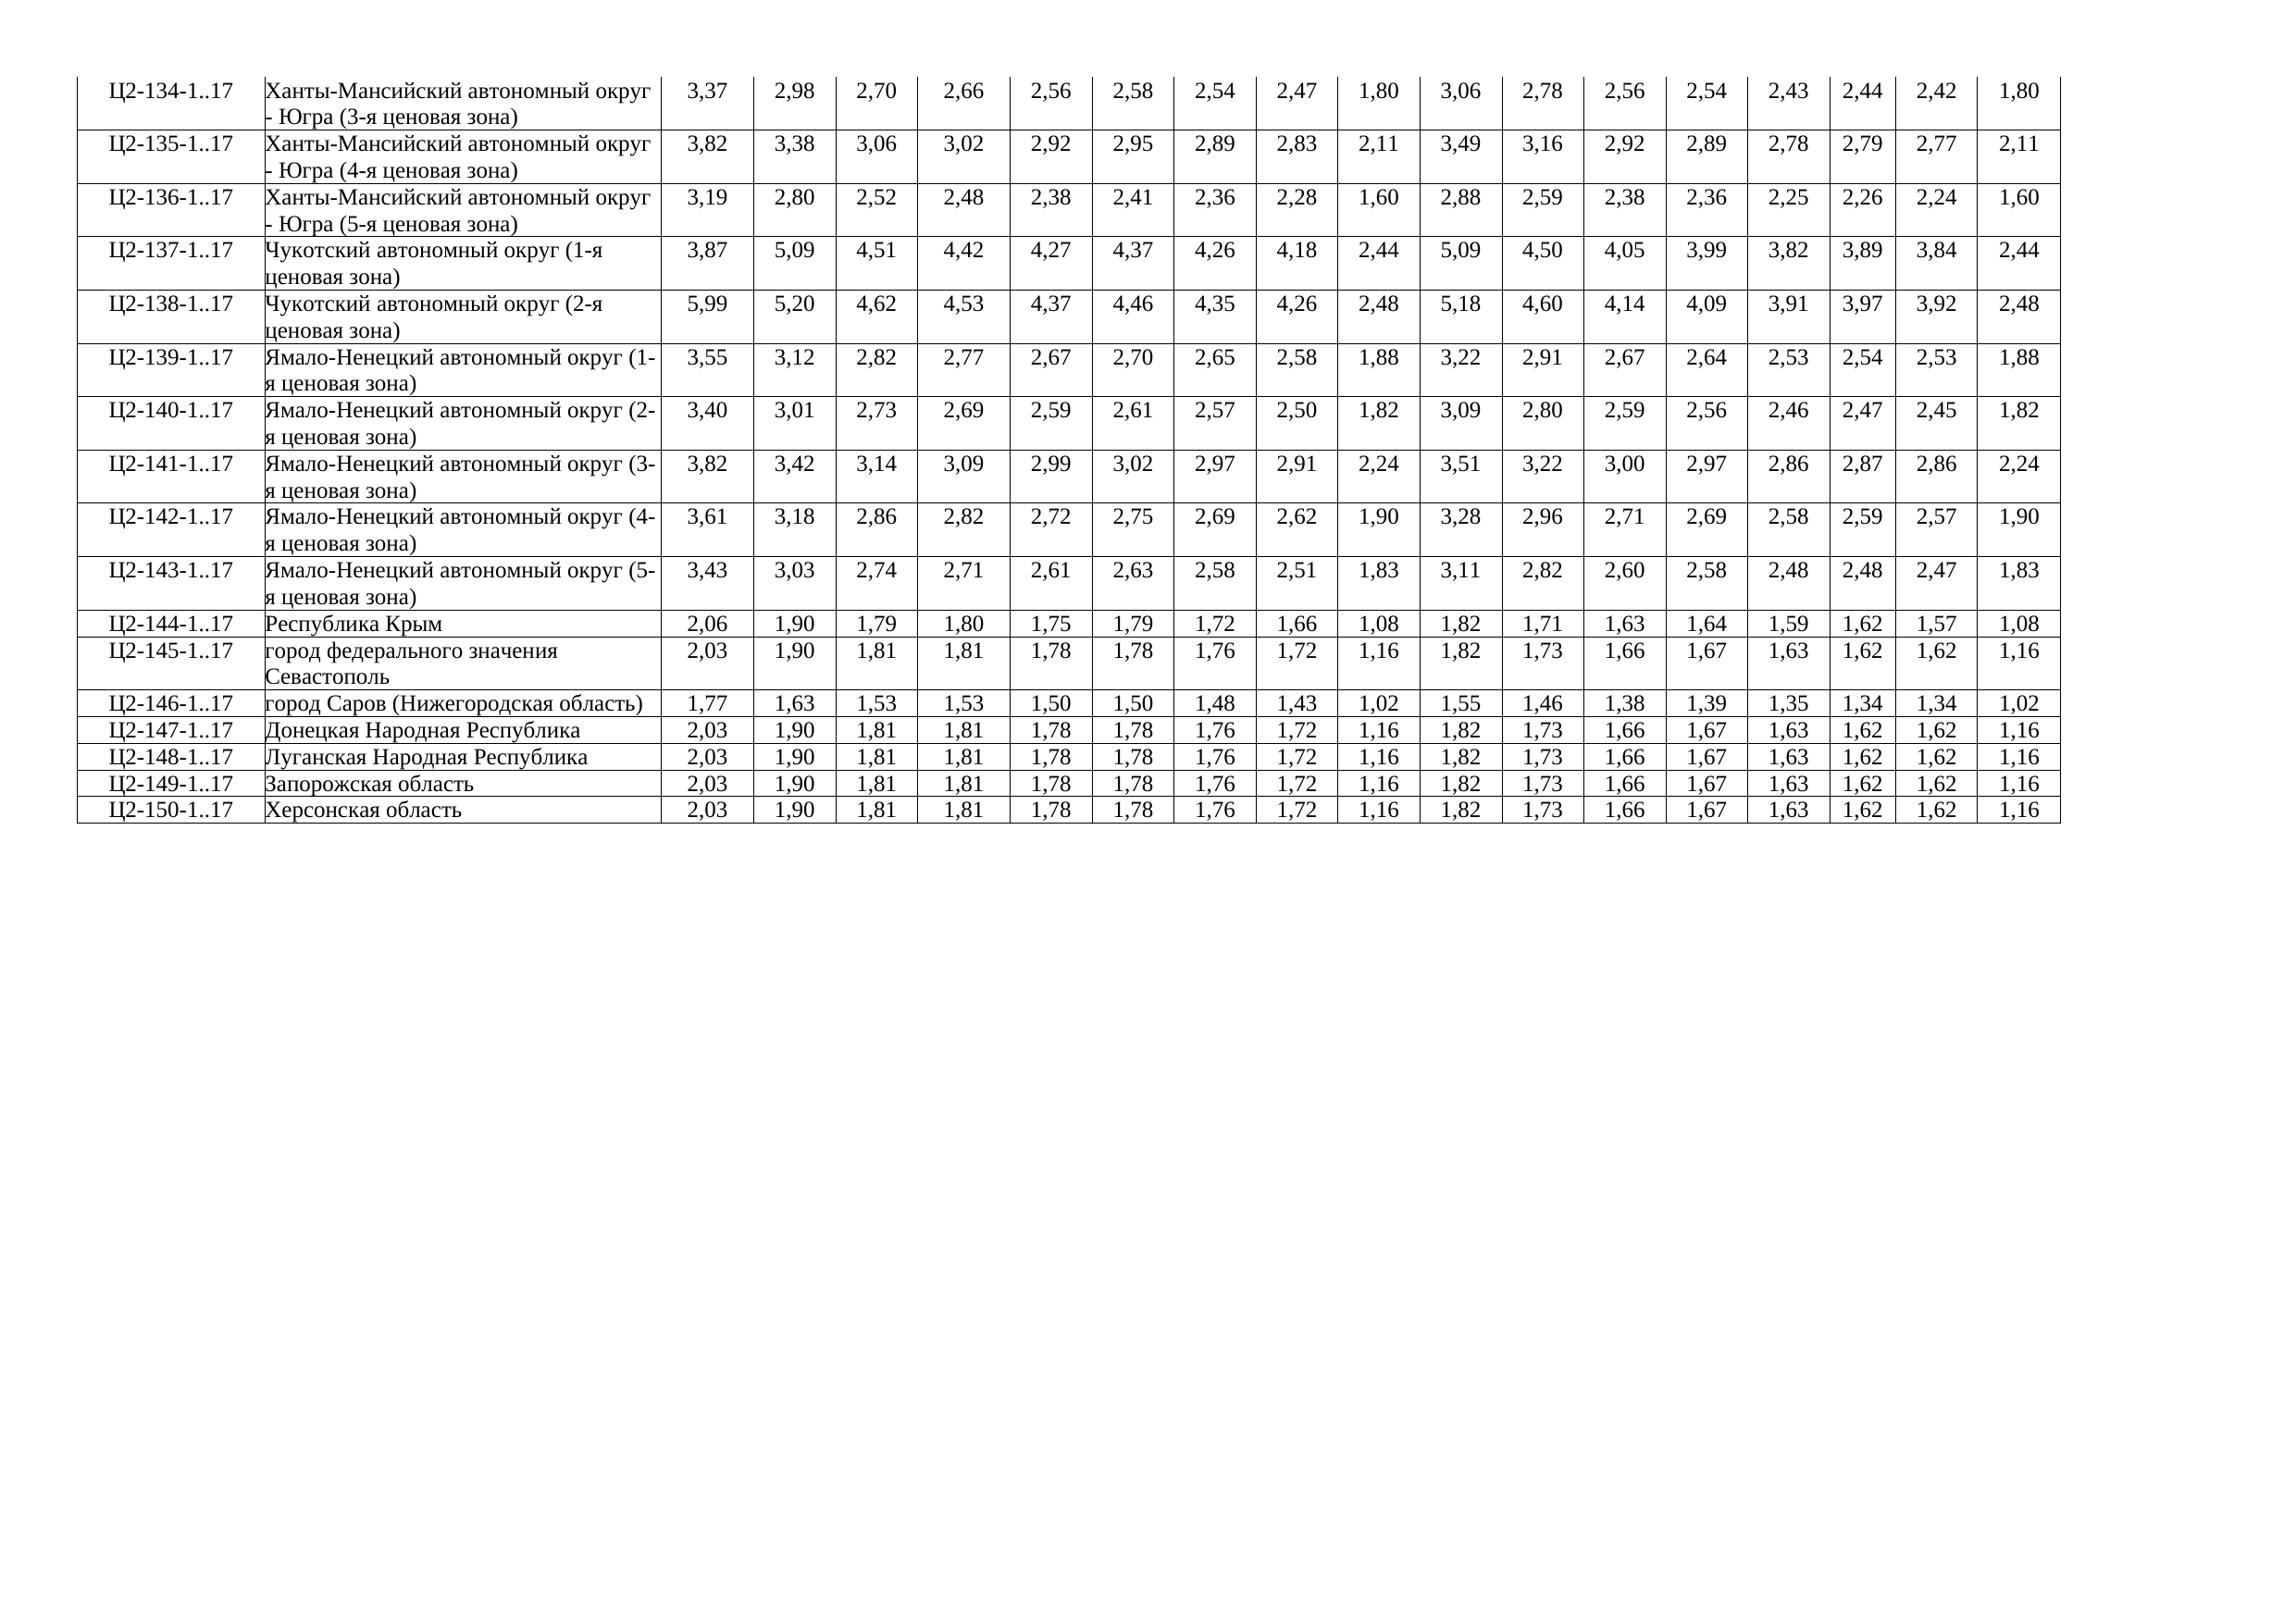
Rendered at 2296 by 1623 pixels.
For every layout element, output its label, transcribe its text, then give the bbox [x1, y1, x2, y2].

table_cell 2,77 [918, 344, 1010, 396]
table_cell 1,67 [1667, 638, 1747, 689]
table_cell 1,67 [1667, 797, 1747, 823]
table_cell 2,03 [662, 771, 753, 796]
table_cell 1,79 [1093, 611, 1173, 637]
table_cell 1,73 [1503, 797, 1583, 823]
table_cell 2,58 [1257, 344, 1337, 396]
table_cell 1,63 [1748, 744, 1830, 770]
table_cell 2,51 [1257, 557, 1337, 610]
table_cell 3,37 [662, 77, 753, 130]
table_cell 1,78 [1093, 717, 1173, 743]
table_cell 1,90 [754, 771, 836, 796]
table_cell 2,67 [1584, 344, 1666, 396]
table_cell 5,09 [1421, 237, 1502, 290]
table_cell 1,72 [1257, 797, 1337, 823]
table_cell 1,78 [1093, 797, 1173, 823]
table_cell 2,56 [1584, 77, 1666, 130]
table_cell 1,43 [1257, 690, 1337, 716]
table_cell 2,24 [1338, 451, 1420, 502]
table_cell 2,03 [662, 797, 753, 823]
table_cell 1,64 [1667, 611, 1747, 637]
table_cell 2,83 [1257, 130, 1337, 183]
table_cell 4,26 [1174, 237, 1256, 290]
table_cell 2,58 [1093, 77, 1173, 130]
table_cell 2,63 [1093, 557, 1173, 610]
table_cell 3,06 [1421, 77, 1502, 130]
table_cell Ямало-Ненецкий автономный округ (1-я ценовая зона) [266, 344, 661, 396]
table_cell 1,66 [1584, 797, 1666, 823]
table_cell 2,88 [1421, 184, 1502, 236]
table_cell 1,34 [1896, 690, 1977, 716]
table_cell 1,16 [1338, 638, 1420, 689]
table_cell 2,64 [1667, 344, 1747, 396]
table_cell 3,61 [662, 503, 753, 556]
table_cell 2,97 [1667, 451, 1747, 502]
table_cell 3,09 [1421, 397, 1502, 450]
table_cell 1,76 [1174, 797, 1256, 823]
table_cell 3,02 [918, 130, 1010, 183]
table_cell 2,59 [1503, 184, 1583, 236]
table_cell 2,47 [1896, 557, 1977, 610]
table_cell 2,82 [918, 503, 1010, 556]
table_cell 2,95 [1093, 130, 1173, 183]
table_cell 2,11 [1978, 130, 2060, 183]
table_cell Ханты-Мансийский автономный округ - Югра (4-я ценовая зона) [266, 130, 661, 183]
table_cell 1,08 [1338, 611, 1420, 637]
table_cell 4,27 [1011, 237, 1092, 290]
table_cell 3,38 [754, 130, 836, 183]
table_cell 3,92 [1896, 291, 1977, 343]
table_cell 2,28 [1257, 184, 1337, 236]
table_cell 5,99 [662, 291, 753, 343]
table_cell 1,62 [1896, 638, 1977, 689]
table_cell Ямало-Ненецкий автономный округ (2-я ценовая зона) [266, 397, 661, 450]
table_cell 4,42 [918, 237, 1010, 290]
table_cell Ц2-140-1..17 [78, 397, 265, 450]
table_cell 4,60 [1503, 291, 1583, 343]
table_cell 3,11 [1421, 557, 1502, 610]
table_cell 1,73 [1503, 771, 1583, 796]
table_cell 1,50 [1093, 690, 1173, 716]
table_cell 3,55 [662, 344, 753, 396]
table_cell 1,16 [1978, 797, 2060, 823]
table_cell 3,42 [754, 451, 836, 502]
table_cell 5,20 [754, 291, 836, 343]
table_cell 1,53 [837, 690, 917, 716]
table_cell 2,53 [1896, 344, 1977, 396]
table_cell 1,55 [1421, 690, 1502, 716]
table_cell Ц2-147-1..17 [78, 717, 265, 743]
table_cell 4,62 [837, 291, 917, 343]
table_cell 2,97 [1174, 451, 1256, 502]
table_cell 2,74 [837, 557, 917, 610]
table_cell 1,88 [1978, 344, 2060, 396]
table_cell 3,84 [1896, 237, 1977, 290]
table_cell 1,78 [1011, 771, 1092, 796]
table_cell 3,89 [1831, 237, 1895, 290]
table_cell 3,28 [1421, 503, 1502, 556]
table_cell 1,16 [1338, 717, 1420, 743]
table_cell 2,71 [918, 557, 1010, 610]
table_cell 1,16 [1338, 771, 1420, 796]
table_cell 1,79 [837, 611, 917, 637]
table_cell Ц2-134-1..17 [78, 77, 265, 130]
table_cell 1,67 [1667, 771, 1747, 796]
table_cell 1,81 [837, 717, 917, 743]
table_cell Ц2-143-1..17 [78, 557, 265, 610]
table_cell 1,78 [1093, 744, 1173, 770]
table_cell 1,16 [1978, 638, 2060, 689]
table_cell 4,18 [1257, 237, 1337, 290]
table_cell 1,72 [1257, 744, 1337, 770]
table_cell Чукотский автономный округ (2-я ценовая зона) [266, 291, 661, 343]
table_cell город Саров (Нижегородская область) [266, 690, 661, 716]
table_cell 1,60 [1338, 184, 1420, 236]
table_cell 1,90 [754, 717, 836, 743]
table_cell 2,57 [1896, 503, 1977, 556]
table_cell 1,90 [754, 638, 836, 689]
table_cell 4,37 [1093, 237, 1173, 290]
table_cell 2,86 [837, 503, 917, 556]
table_cell 1,90 [754, 797, 836, 823]
table_cell 1,08 [1978, 611, 2060, 637]
table_cell 1,57 [1896, 611, 1977, 637]
table_cell 2,44 [1338, 237, 1420, 290]
table_cell город федерального значения Севастополь [266, 638, 661, 689]
table_cell 4,05 [1584, 237, 1666, 290]
table_cell 2,61 [1011, 557, 1092, 610]
table_cell 1,78 [1093, 638, 1173, 689]
table_cell 2,70 [1093, 344, 1173, 396]
table_cell 2,48 [1831, 557, 1895, 610]
table_cell 1,72 [1257, 717, 1337, 743]
table_cell 1,66 [1584, 638, 1666, 689]
table_cell Ц2-144-1..17 [78, 611, 265, 637]
table_cell 2,92 [1584, 130, 1666, 183]
table_cell 2,69 [1174, 503, 1256, 556]
table_cell 1,81 [918, 717, 1010, 743]
table_cell 1,76 [1174, 717, 1256, 743]
table_cell 1,62 [1831, 638, 1895, 689]
table_cell 3,43 [662, 557, 753, 610]
table_cell 1,77 [662, 690, 753, 716]
table_cell 2,99 [1011, 451, 1092, 502]
table_cell Ц2-138-1..17 [78, 291, 265, 343]
table_cell 1,62 [1831, 611, 1895, 637]
table_cell 2,47 [1257, 77, 1337, 130]
table_cell 2,06 [662, 611, 753, 637]
table_cell 3,18 [754, 503, 836, 556]
table_cell 1,72 [1174, 611, 1256, 637]
table_cell 5,18 [1421, 291, 1502, 343]
table_cell 3,82 [662, 451, 753, 502]
table_cell 1,35 [1748, 690, 1830, 716]
table_cell 2,54 [1174, 77, 1256, 130]
table_cell 2,24 [1978, 451, 2060, 502]
table_cell 1,16 [1338, 744, 1420, 770]
table_cell 2,03 [662, 717, 753, 743]
table_cell Ямало-Ненецкий автономный округ (3-я ценовая зона) [266, 451, 661, 502]
table_cell 3,22 [1503, 451, 1583, 502]
table_cell Ц2-145-1..17 [78, 638, 265, 689]
table_cell 1,66 [1257, 611, 1337, 637]
table_cell 2,65 [1174, 344, 1256, 396]
table_cell 1,62 [1831, 797, 1895, 823]
table_cell 2,54 [1831, 344, 1895, 396]
table_cell 2,52 [837, 184, 917, 236]
table_cell 1,81 [837, 771, 917, 796]
table_cell 1,60 [1978, 184, 2060, 236]
table_cell 2,62 [1257, 503, 1337, 556]
table_cell 4,14 [1584, 291, 1666, 343]
table_cell 4,50 [1503, 237, 1583, 290]
table_cell Ц2-137-1..17 [78, 237, 265, 290]
table_cell 2,58 [1667, 557, 1747, 610]
table_cell 2,82 [837, 344, 917, 396]
table_cell 2,48 [1978, 291, 2060, 343]
table_cell 2,70 [837, 77, 917, 130]
table_cell 1,66 [1584, 744, 1666, 770]
table_cell 2,25 [1748, 184, 1830, 236]
table_cell 1,73 [1503, 717, 1583, 743]
table_cell 4,53 [918, 291, 1010, 343]
table_cell 2,47 [1831, 397, 1895, 450]
table_cell 4,37 [1011, 291, 1092, 343]
table_cell Ямало-Ненецкий автономный округ (5-я ценовая зона) [266, 557, 661, 610]
table_cell 2,54 [1667, 77, 1747, 130]
table_cell 5,09 [754, 237, 836, 290]
table_cell 1,62 [1896, 771, 1977, 796]
table_cell Республика Крым [266, 611, 661, 637]
table_cell 2,73 [837, 397, 917, 450]
table_cell 2,60 [1584, 557, 1666, 610]
table_cell 2,03 [662, 638, 753, 689]
table_cell 1,50 [1011, 690, 1092, 716]
table_cell 2,69 [918, 397, 1010, 450]
table_cell 2,96 [1503, 503, 1583, 556]
table_cell 2,66 [918, 77, 1010, 130]
table_cell 1,90 [1978, 503, 2060, 556]
table_cell Ямало-Ненецкий автономный округ (4-я ценовая зона) [266, 503, 661, 556]
table_cell 2,59 [1831, 503, 1895, 556]
table_cell 3,19 [662, 184, 753, 236]
table_cell Луганская Народная Республика [266, 744, 661, 770]
table_cell 1,82 [1338, 397, 1420, 450]
table_cell 2,59 [1584, 397, 1666, 450]
table_cell 3,51 [1421, 451, 1502, 502]
table_cell 2,86 [1896, 451, 1977, 502]
table_cell 1,78 [1093, 771, 1173, 796]
table_cell 1,16 [1978, 771, 2060, 796]
table_cell 2,38 [1011, 184, 1092, 236]
table_cell 2,24 [1896, 184, 1977, 236]
table_cell 3,82 [662, 130, 753, 183]
table_cell 3,02 [1093, 451, 1173, 502]
table_cell Ц2-150-1..17 [78, 797, 265, 823]
table_cell Ц2-142-1..17 [78, 503, 265, 556]
table_cell 2,72 [1011, 503, 1092, 556]
table_cell 1,82 [1421, 797, 1502, 823]
table_cell 1,76 [1174, 744, 1256, 770]
table_cell 2,57 [1174, 397, 1256, 450]
table_cell 1,80 [918, 611, 1010, 637]
table_cell 1,75 [1011, 611, 1092, 637]
table_cell 2,71 [1584, 503, 1666, 556]
table_cell 1,81 [918, 771, 1010, 796]
table_cell 2,98 [754, 77, 836, 130]
table_cell 1,78 [1011, 638, 1092, 689]
table_cell 3,00 [1584, 451, 1666, 502]
table_cell 2,45 [1896, 397, 1977, 450]
table_cell 2,43 [1748, 77, 1830, 130]
table_cell 1,72 [1257, 771, 1337, 796]
table_cell 1,67 [1667, 717, 1747, 743]
table_cell 1,62 [1896, 797, 1977, 823]
table_cell 2,44 [1978, 237, 2060, 290]
table_cell 1,66 [1584, 717, 1666, 743]
table_cell 1,78 [1011, 797, 1092, 823]
table_cell 2,58 [1748, 503, 1830, 556]
table_cell 2,36 [1174, 184, 1256, 236]
table_cell Ханты-Мансийский автономный округ - Югра (5-я ценовая зона) [266, 184, 661, 236]
table_cell 1,62 [1896, 717, 1977, 743]
table_cell 1,63 [1748, 797, 1830, 823]
table_cell 1,90 [754, 611, 836, 637]
table_cell 2,82 [1503, 557, 1583, 610]
table_cell 1,88 [1338, 344, 1420, 396]
table_cell 2,78 [1748, 130, 1830, 183]
table_cell 3,01 [754, 397, 836, 450]
table_cell 2,67 [1011, 344, 1092, 396]
table_cell 3,12 [754, 344, 836, 396]
table_cell 2,75 [1093, 503, 1173, 556]
table_cell 1,62 [1831, 717, 1895, 743]
table_cell 1,78 [1011, 744, 1092, 770]
table_cell 1,73 [1503, 744, 1583, 770]
table_cell 1,16 [1338, 797, 1420, 823]
table_cell 4,35 [1174, 291, 1256, 343]
table_cell 3,82 [1748, 237, 1830, 290]
table_cell 1,71 [1503, 611, 1583, 637]
table_cell 2,58 [1174, 557, 1256, 610]
table_cell 2,03 [662, 744, 753, 770]
table_cell 1,82 [1421, 717, 1502, 743]
table_cell 1,63 [1584, 611, 1666, 637]
table_cell 2,50 [1257, 397, 1337, 450]
table_cell 2,78 [1503, 77, 1583, 130]
table_cell 2,69 [1667, 503, 1747, 556]
table_cell 3,87 [662, 237, 753, 290]
table_cell 2,46 [1748, 397, 1830, 450]
table_cell 1,76 [1174, 638, 1256, 689]
table_cell Ц2-149-1..17 [78, 771, 265, 796]
table_cell 1,82 [1421, 771, 1502, 796]
table_cell 1,62 [1896, 744, 1977, 770]
table_cell 1,80 [1978, 77, 2060, 130]
table_cell 1,72 [1257, 638, 1337, 689]
table_cell 2,53 [1748, 344, 1830, 396]
table_cell 1,02 [1338, 690, 1420, 716]
table_cell 1,16 [1978, 744, 2060, 770]
table_cell Ц2-146-1..17 [78, 690, 265, 716]
table_cell 2,38 [1584, 184, 1666, 236]
table_cell 2,61 [1093, 397, 1173, 450]
table_cell 3,16 [1503, 130, 1583, 183]
table_cell 4,46 [1093, 291, 1173, 343]
table_cell 2,89 [1174, 130, 1256, 183]
table_cell 3,40 [662, 397, 753, 450]
table_cell 2,41 [1093, 184, 1173, 236]
table_cell 3,99 [1667, 237, 1747, 290]
table_cell Ц2-136-1..17 [78, 184, 265, 236]
table_cell 2,86 [1748, 451, 1830, 502]
table_cell 1,81 [918, 797, 1010, 823]
table_cell 1,66 [1584, 771, 1666, 796]
table_cell 1,63 [1748, 638, 1830, 689]
table_cell 1,81 [837, 797, 917, 823]
table_cell 2,11 [1338, 130, 1420, 183]
table_cell 1,62 [1831, 771, 1895, 796]
table_cell 1,34 [1831, 690, 1895, 716]
table_cell 4,26 [1257, 291, 1337, 343]
table_cell Ханты-Мансийский автономный округ - Югра (3-я ценовая зона) [266, 77, 661, 130]
table_cell Ц2-148-1..17 [78, 744, 265, 770]
table_cell Херсонская область [266, 797, 661, 823]
table_cell 3,22 [1421, 344, 1502, 396]
table_cell 1,48 [1174, 690, 1256, 716]
table_cell 2,77 [1896, 130, 1977, 183]
table_cell Запорожская область [266, 771, 661, 796]
table_cell 1,67 [1667, 744, 1747, 770]
table_cell 1,82 [1421, 744, 1502, 770]
table_cell 3,09 [918, 451, 1010, 502]
table_cell 4,09 [1667, 291, 1747, 343]
table_cell 1,39 [1667, 690, 1747, 716]
table_cell 2,59 [1011, 397, 1092, 450]
table_cell 3,06 [837, 130, 917, 183]
table_cell 3,14 [837, 451, 917, 502]
table_cell 3,49 [1421, 130, 1502, 183]
table_cell Донецкая Народная Республика [266, 717, 661, 743]
table_cell 1,78 [1011, 717, 1092, 743]
table_cell 1,90 [754, 744, 836, 770]
table_cell 2,42 [1896, 77, 1977, 130]
table_cell 2,79 [1831, 130, 1895, 183]
table_cell 1,53 [918, 690, 1010, 716]
table_cell 2,48 [1748, 557, 1830, 610]
table_cell 1,02 [1978, 690, 2060, 716]
table_cell 1,81 [918, 744, 1010, 770]
table_cell Чукотский автономный округ (1-я ценовая зона) [266, 237, 661, 290]
table_cell 1,81 [837, 638, 917, 689]
table_cell 2,80 [1503, 397, 1583, 450]
table_cell 1,63 [1748, 717, 1830, 743]
table_cell Ц2-139-1..17 [78, 344, 265, 396]
table_cell 3,03 [754, 557, 836, 610]
table_cell 2,56 [1667, 397, 1747, 450]
table_cell 3,91 [1748, 291, 1830, 343]
table_cell 4,51 [837, 237, 917, 290]
table_cell 1,16 [1978, 717, 2060, 743]
table_cell 1,81 [918, 638, 1010, 689]
table_cell 1,90 [1338, 503, 1420, 556]
table_cell 2,48 [918, 184, 1010, 236]
table_cell 2,89 [1667, 130, 1747, 183]
table_cell 1,38 [1584, 690, 1666, 716]
table_cell 2,91 [1503, 344, 1583, 396]
table_cell 1,82 [1421, 611, 1502, 637]
table_cell 2,48 [1338, 291, 1420, 343]
table_cell 1,63 [754, 690, 836, 716]
table_cell 1,83 [1978, 557, 2060, 610]
table_cell 2,91 [1257, 451, 1337, 502]
table_cell 2,87 [1831, 451, 1895, 502]
table_cell 1,82 [1421, 638, 1502, 689]
table_cell 1,59 [1748, 611, 1830, 637]
table_cell 1,83 [1338, 557, 1420, 610]
table_cell 2,36 [1667, 184, 1747, 236]
table_cell 2,80 [754, 184, 836, 236]
table_cell 1,81 [837, 744, 917, 770]
table_cell 2,26 [1831, 184, 1895, 236]
table_cell 2,92 [1011, 130, 1092, 183]
table_cell 2,56 [1011, 77, 1092, 130]
table_cell 1,63 [1748, 771, 1830, 796]
table_cell 1,46 [1503, 690, 1583, 716]
table_cell 3,97 [1831, 291, 1895, 343]
table_cell 1,76 [1174, 771, 1256, 796]
table_cell Ц2-141-1..17 [78, 451, 265, 502]
table_cell Ц2-135-1..17 [78, 130, 265, 183]
table_cell 1,82 [1978, 397, 2060, 450]
table_cell 1,62 [1831, 744, 1895, 770]
table_cell 2,44 [1831, 77, 1895, 130]
table_cell 1,73 [1503, 638, 1583, 689]
table_cell 1,80 [1338, 77, 1420, 130]
